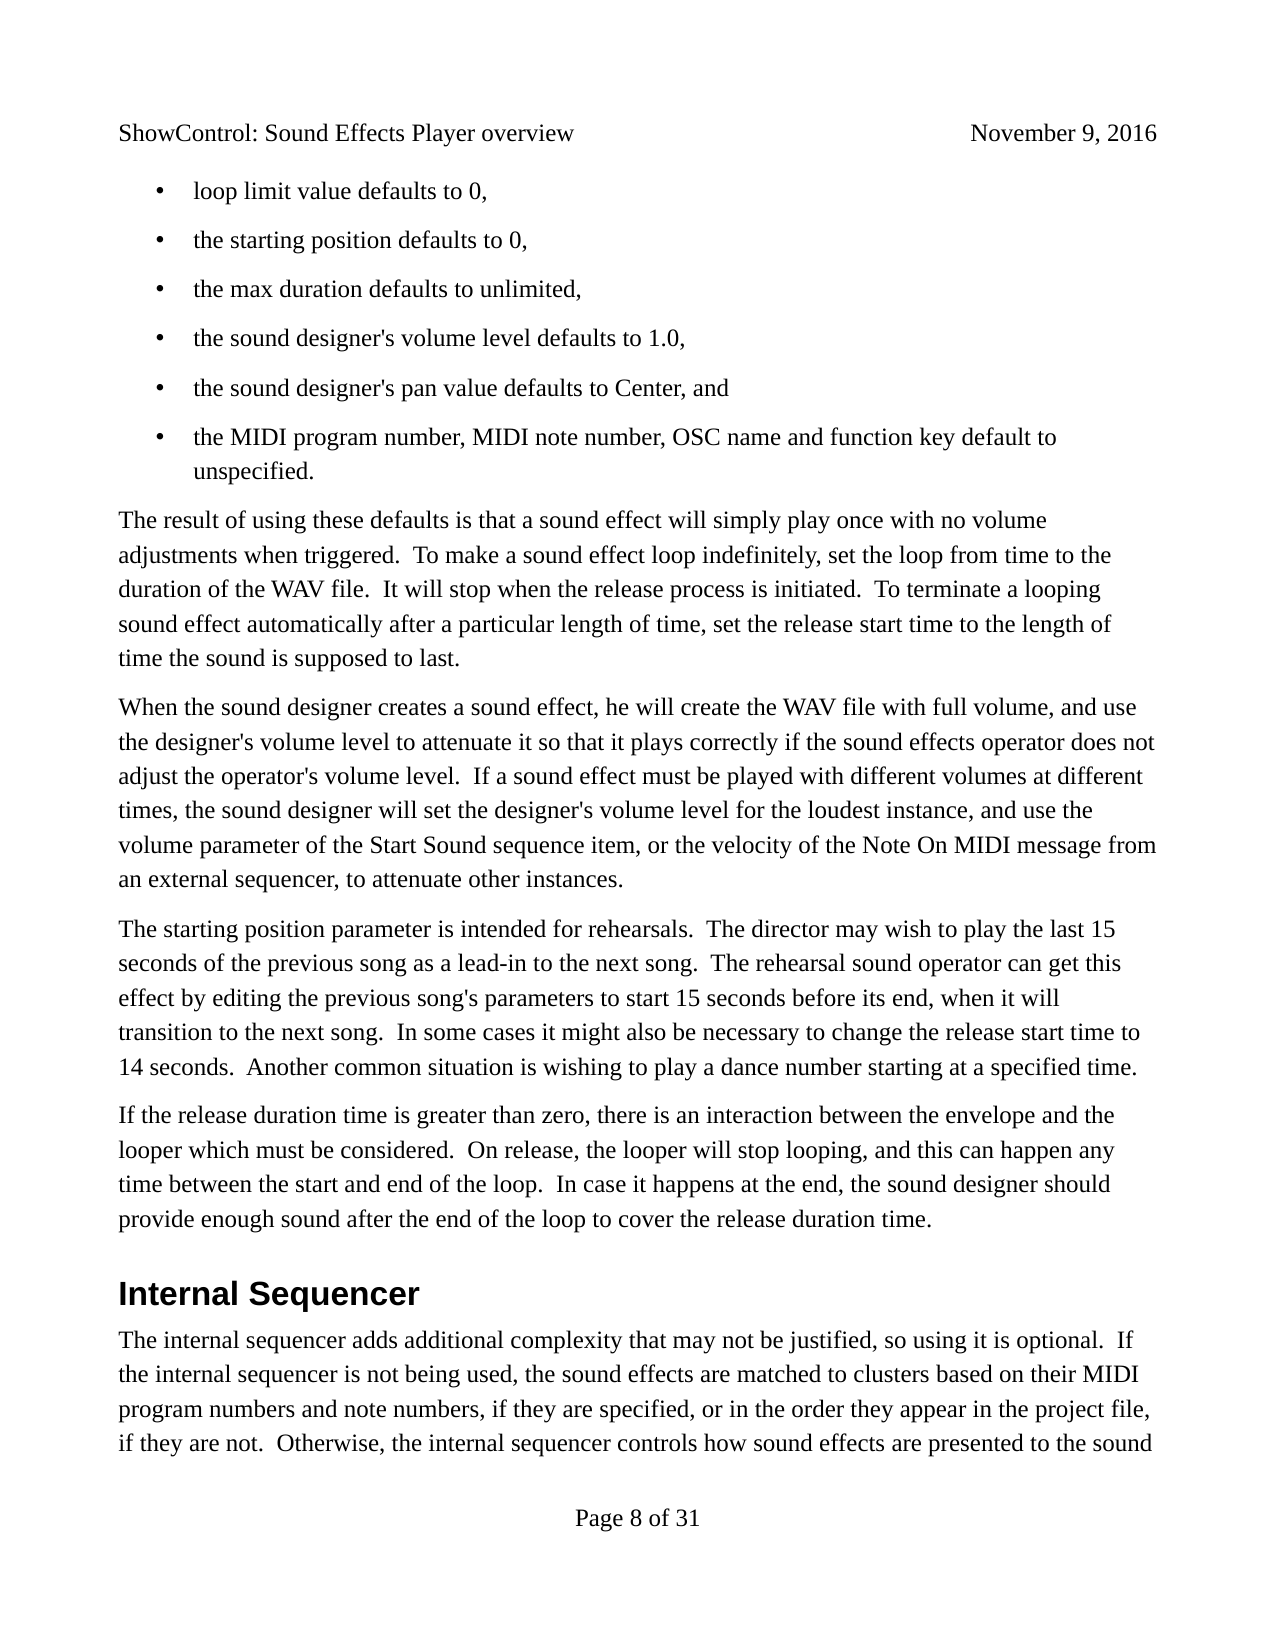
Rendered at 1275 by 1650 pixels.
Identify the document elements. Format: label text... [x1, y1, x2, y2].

list the sound designer's pan value defaults to Center, and [156, 373, 1157, 401]
subtitle Internal Sequencer [118, 1274, 1157, 1313]
text If the release duration time is greater than zero, there is an interaction between the envelope and the looper which must be considered. On release, the looper will stop looping, and this can happen any time between the start and end of the loop. In case it happens at the end, the sound designer should provide enough sound after the end of the loop to cover the release duration time. [118, 1101, 1157, 1233]
list the max duration defaults to unlimited, [156, 274, 1157, 303]
list the starting position defaults to 0, [156, 225, 1157, 254]
list the MIDI program number, MIDI note number, OSC name and function key default to unspecified. [156, 422, 1157, 485]
list the sound designer's volume level defaults to 1.0, [156, 323, 1157, 352]
text The internal sequencer adds additional complexity that may not be justified, so using it is optional. If the internal sequencer is not being used, the sound effects are matched to clusters based on their MIDI program numbers and note numbers, if they are specified, or in the order they appear in the project file, if they are not. Otherwise, the internal sequencer controls how sound effects are presented to the sound [118, 1325, 1157, 1457]
text The starting position parameter is intended for rehearsals. The director may wish to play the last 15 seconds of the previous song as a lead-in to the next song. The rehearsal sound operator can get this effect by editing the previous song's parameters to start 15 seconds before its end, when it will transition to the next song. In some cases it might also be necessary to change the release start time to 14 seconds. Another common situation is wishing to play a dance number starting at a specified time. [118, 914, 1157, 1080]
text The result of using these defaults is that a sound effect will simply play once with no volume adjustments when triggered. To make a sound effect loop indefinitely, set the loop from time to the duration of the WAV file. It will stop when the release process is initiated. To terminate a looping sound effect automatically after a particular length of time, set the release start time to the length of time the sound is supposed to last. [118, 505, 1157, 672]
text When the sound designer creates a sound effect, he will create the WAV file with full volume, and use the designer's volume level to attenuate it so that it plays correctly if the sound effects operator does not adjust the operator's volume level. If a sound effect must be played with different volumes at different times, the sound designer will set the designer's volume level for the loudest instance, and use the volume parameter of the Start Sound sequence item, or the velocity of the Note On MIDI message from an external sequencer, to attenuate other instances. [118, 692, 1157, 893]
list loop limit value defaults to 0, [156, 176, 1157, 205]
